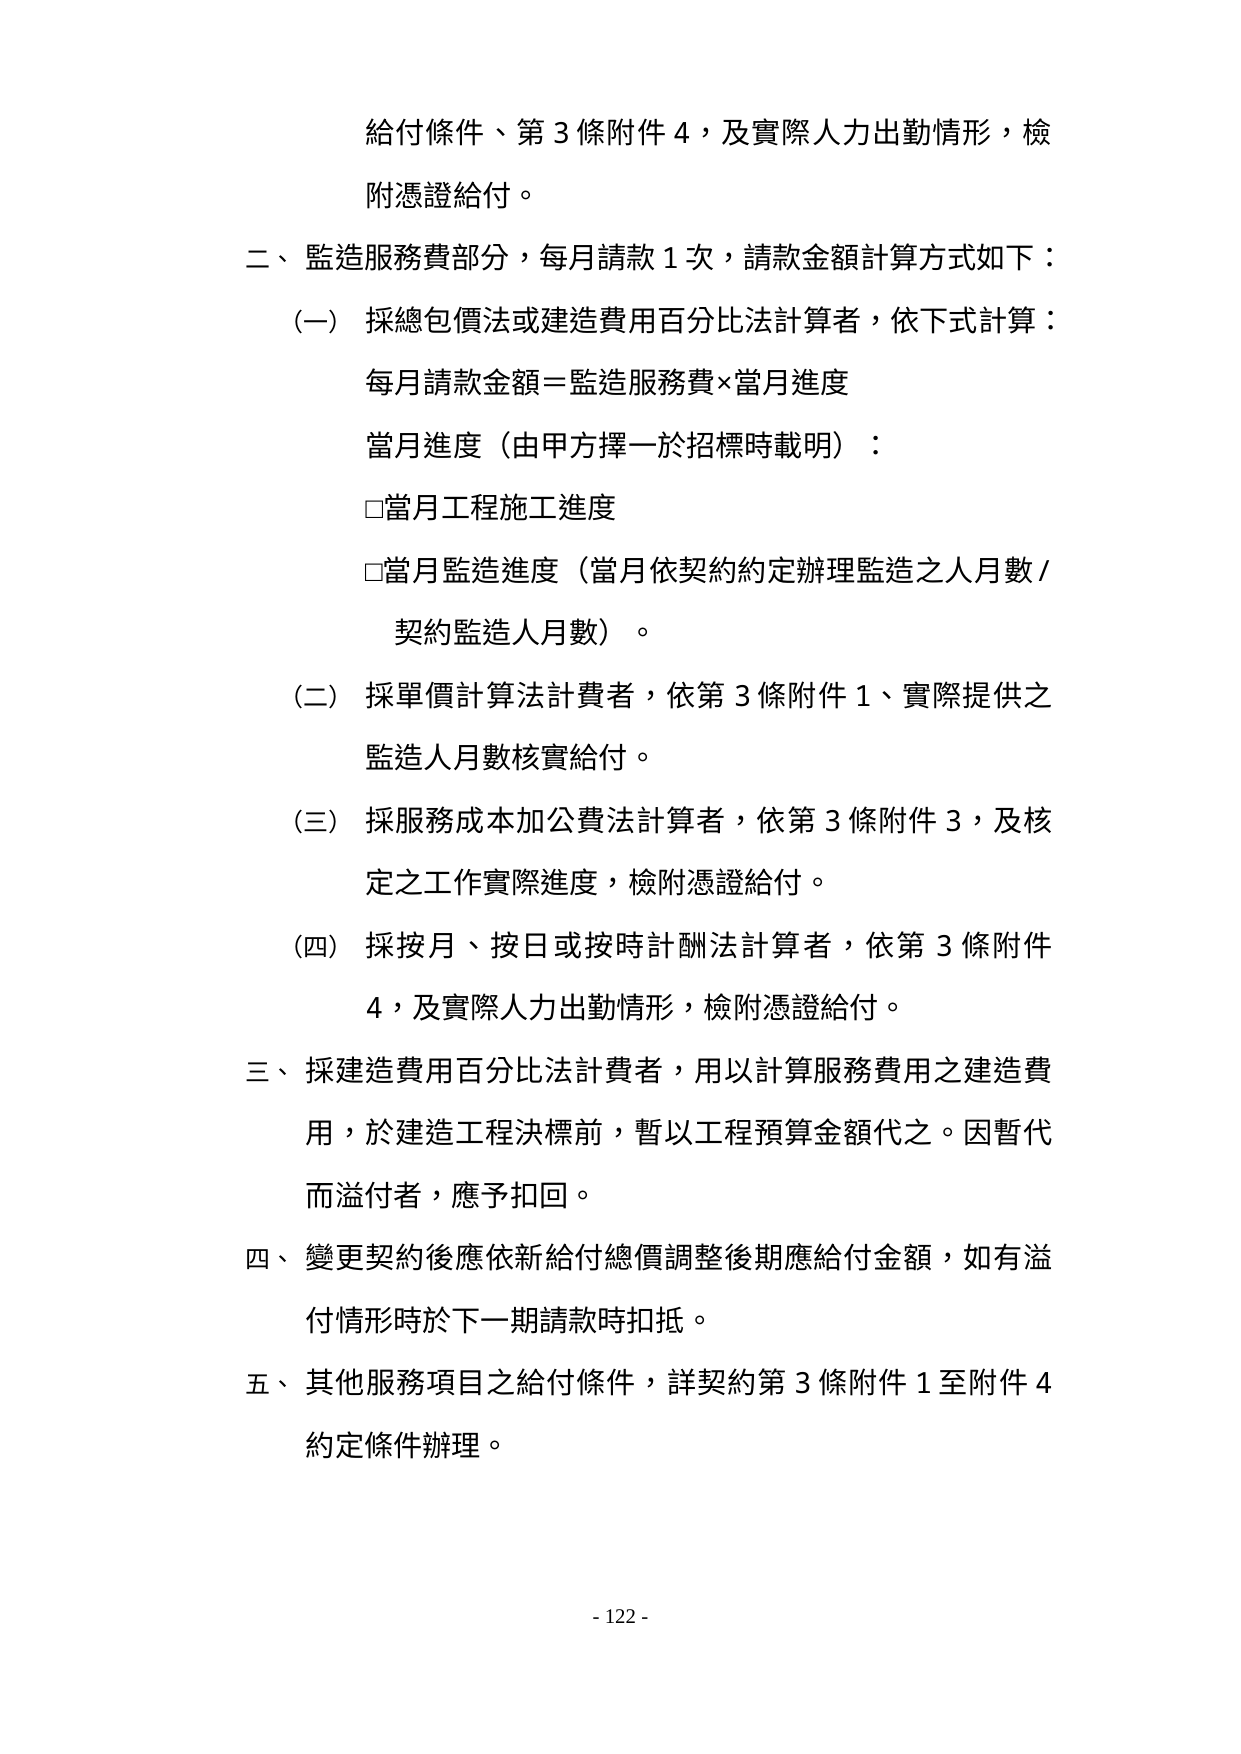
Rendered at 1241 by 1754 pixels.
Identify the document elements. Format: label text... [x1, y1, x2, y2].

text 每月請款金額＝監造服務費×當月進度 [365, 339, 1053, 402]
text 當月進度（由甲方擇一於招標時載明）： [365, 402, 1053, 464]
list 監造服務費部分，每月請款1次，請款金額計算方式如下： [245, 214, 1053, 277]
list 採總包價法或建造費用百分比法計算者，依下式計算： [278, 277, 1053, 339]
list 其他服務項目之給付條件，詳契約第3條附件1至附件4約定條件辦理。 [245, 1339, 1053, 1464]
list 採單價計算法計費者，依第3條附件1、實際提供之監造人月數核實給付。 [278, 652, 1053, 777]
list 變更契約後應依新給付總價調整後期應給付金額，如有溢付情形時於下一期請款時扣抵。 [245, 1214, 1053, 1339]
text □當月監造進度（當月依契約約定辦理監造之人月數/契約監造人月數）。 [365, 527, 1053, 652]
list 給付條件、第3條附件4，及實際人力出勤情形，檢附憑證給付。 [278, 89, 1053, 214]
list 採建造費用百分比法計費者，用以計算服務費用之建造費用，於建造工程決標前，暫以工程預算金額代之。因暫代而溢付者，應予扣回。 [245, 1027, 1053, 1214]
list 採按月、按日或按時計酬法計算者，依第3條附件4，及實際人力出勤情形，檢附憑證給付。 [278, 902, 1053, 1027]
list 採服務成本加公費法計算者，依第3條附件3，及核定之工作實際進度，檢附憑證給付。 [278, 777, 1053, 902]
text □當月工程施工進度 [365, 464, 1053, 527]
